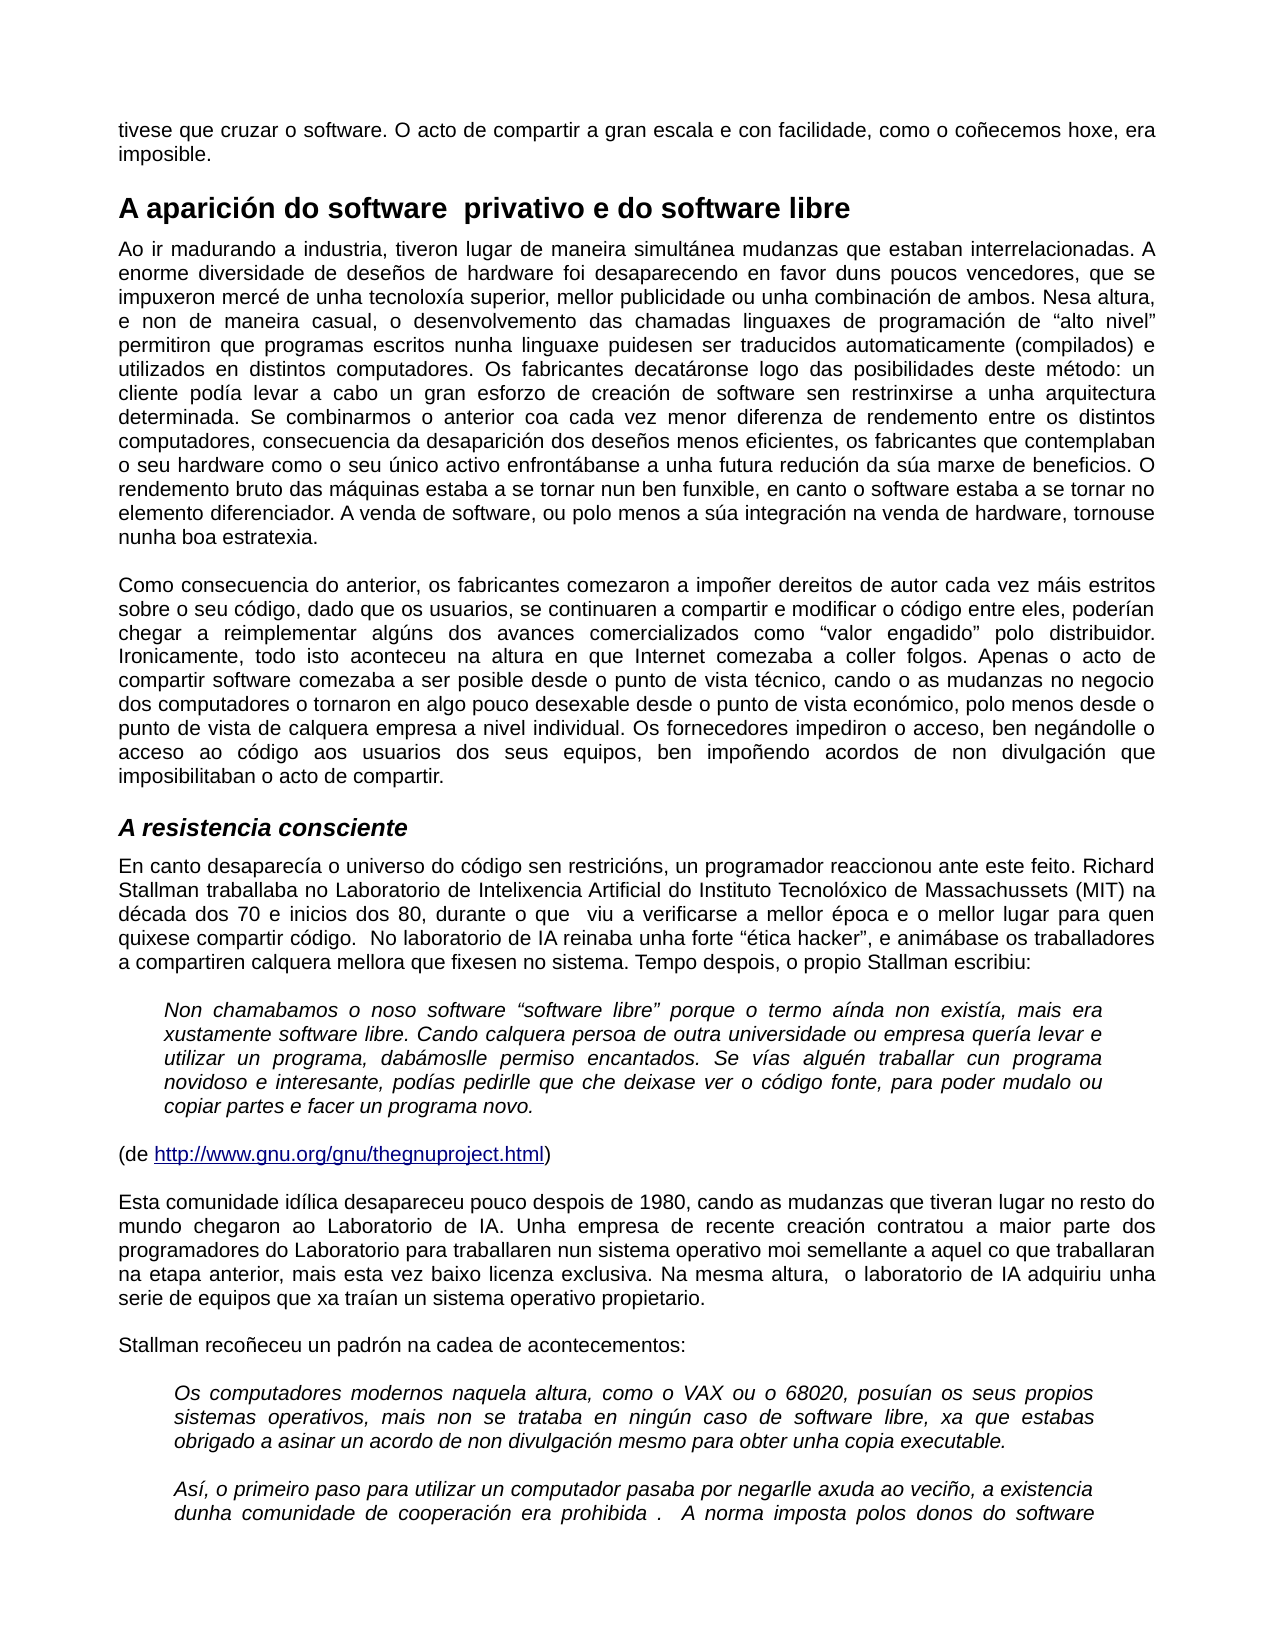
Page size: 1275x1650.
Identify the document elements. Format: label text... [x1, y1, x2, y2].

text Ao ir madurando a industria, tiveron lugar de maneira simultánea mudanzas que estaban interrelacionadas. A enorme diversidade de deseños de hardware foi desaparecendo en favor duns poucos vencedores, que se impuxeron mercé de unha tecnoloxía superior, mellor publicidade ou unha combinación de ambos. Nesa altura, e non de maneira casual, o desenvolvemento das chamadas linguaxes de programación de “alto nivel” permitiron que programas escritos nunha linguaxe puidesen ser traducidos automaticamente (compilados) e utilizados en distintos computadores. Os fabricantes decatáronse logo das posibilidades deste método: un cliente podía levar a cabo un gran esforzo de creación de software sen restrinxirse a unha arquitectura determinada. Se combinarmos o anterior coa cada vez menor diferenza de rendemento entre os distintos computadores, consecuencia da desaparición dos deseños menos eficientes, os fabricantes que contemplaban o seu hardware como o seu único activo enfrontábanse a unha futura redución da súa marxe de beneficios. O rendemento bruto das máquinas estaba a se tornar nun ben funxible, en canto o software estaba a se tornar no elemento diferenciador. A venda de software, ou polo menos a súa integración na venda de hardware, tornouse nunha boa estratexia. [118, 237, 1157, 548]
text Esta comunidade idílica desapareceu pouco despois de 1980, cando as mudanzas que tiveran lugar no resto do mundo chegaron ao Laboratorio de IA. Unha empresa de recente creación contratou a maior parte dos programadores do Laboratorio para traballaren nun sistema operativo moi semellante a aquel co que traballaran na etapa anterior, mais esta vez baixo licenza exclusiva. Na mesma altura, o laboratorio de IA adquiriu unha serie de equipos que xa traían un sistema operativo propietario. [118, 1189, 1157, 1309]
subtitle A aparición do software privativo e do software libre [118, 191, 1157, 224]
text Os computadores modernos naquela altura, como o VAX ou o 68020, posuían os seus propios sistemas operativos, mais non se trataba en ningún caso de software libre, xa que estabas obrigado a asinar un acordo de non divulgación mesmo para obter unha copia executable. [174, 1381, 1097, 1453]
text Como consecuencia do anterior, os fabricantes comezaron a impoñer dereitos de autor cada vez máis estritos sobre o seu código, dado que os usuarios, se continuaren a compartir e modificar o código entre eles, poderían chegar a reimplementar algúns dos avances comercializados como “valor engadido” polo distribuidor. Ironicamente, todo isto aconteceu na altura en que Internet comezaba a coller folgos. Apenas o acto de compartir software comezaba a ser posible desde o punto de vista técnico, cando o as mudanzas no negocio dos computadores o tornaron en algo pouco desexable desde o punto de vista económico, polo menos desde o punto de vista de calquera empresa a nivel individual. Os fornecedores impediron o acceso, ben negándolle o acceso ao código aos usuarios dos seus equipos, ben impoñendo acordos de non divulgación que imposibilitaban o acto de compartir. [118, 572, 1157, 788]
text Stallman recoñeceu un padrón na cadea de acontecementos: [118, 1333, 1157, 1357]
subtitle A resistencia consciente [118, 813, 1157, 842]
text Así, o primeiro paso para utilizar un computador pasaba por negarlle axuda ao veciño, a existencia dunha comunidade de cooperación era prohibida . A norma imposta polos donos do software [174, 1477, 1097, 1525]
text tivese que cruzar o software. O acto de compartir a gran escala e con facilidade, como o coñecemos hoxe, era imposible. [118, 118, 1157, 166]
text En canto desaparecía o universo do código sen restricións, un programador reaccionou ante este feito. Richard Stallman traballaba no Laboratorio de Intelixencia Artificial do Instituto Tecnolóxico de Massachussets (MIT) na década dos 70 e inicios dos 80, durante o que viu a verificarse a mellor época e o mellor lugar para quen quixese compartir código. No laboratorio de IA reinaba unha forte “ética hacker”, e animábase os traballadores a compartiren calquera mellora que fixesen no sistema. Tempo despois, o propio Stallman escribiu: [118, 854, 1157, 974]
text (de http://www.gnu.org/gnu/thegnuproject.html) [118, 1142, 1157, 1166]
text Non chamabamos o noso software “software libre” porque o termo aínda non existía, mais era xustamente software libre. Cando calquera persoa de outra universidade ou empresa quería levar e utilizar un programa, dabámoslle permiso encantados. Se vías alguén traballar cun programa novidoso e interesante, podías pedirlle que che deixase ver o código fonte, para poder mudalo ou copiar partes e facer un programa novo. [164, 998, 1106, 1118]
